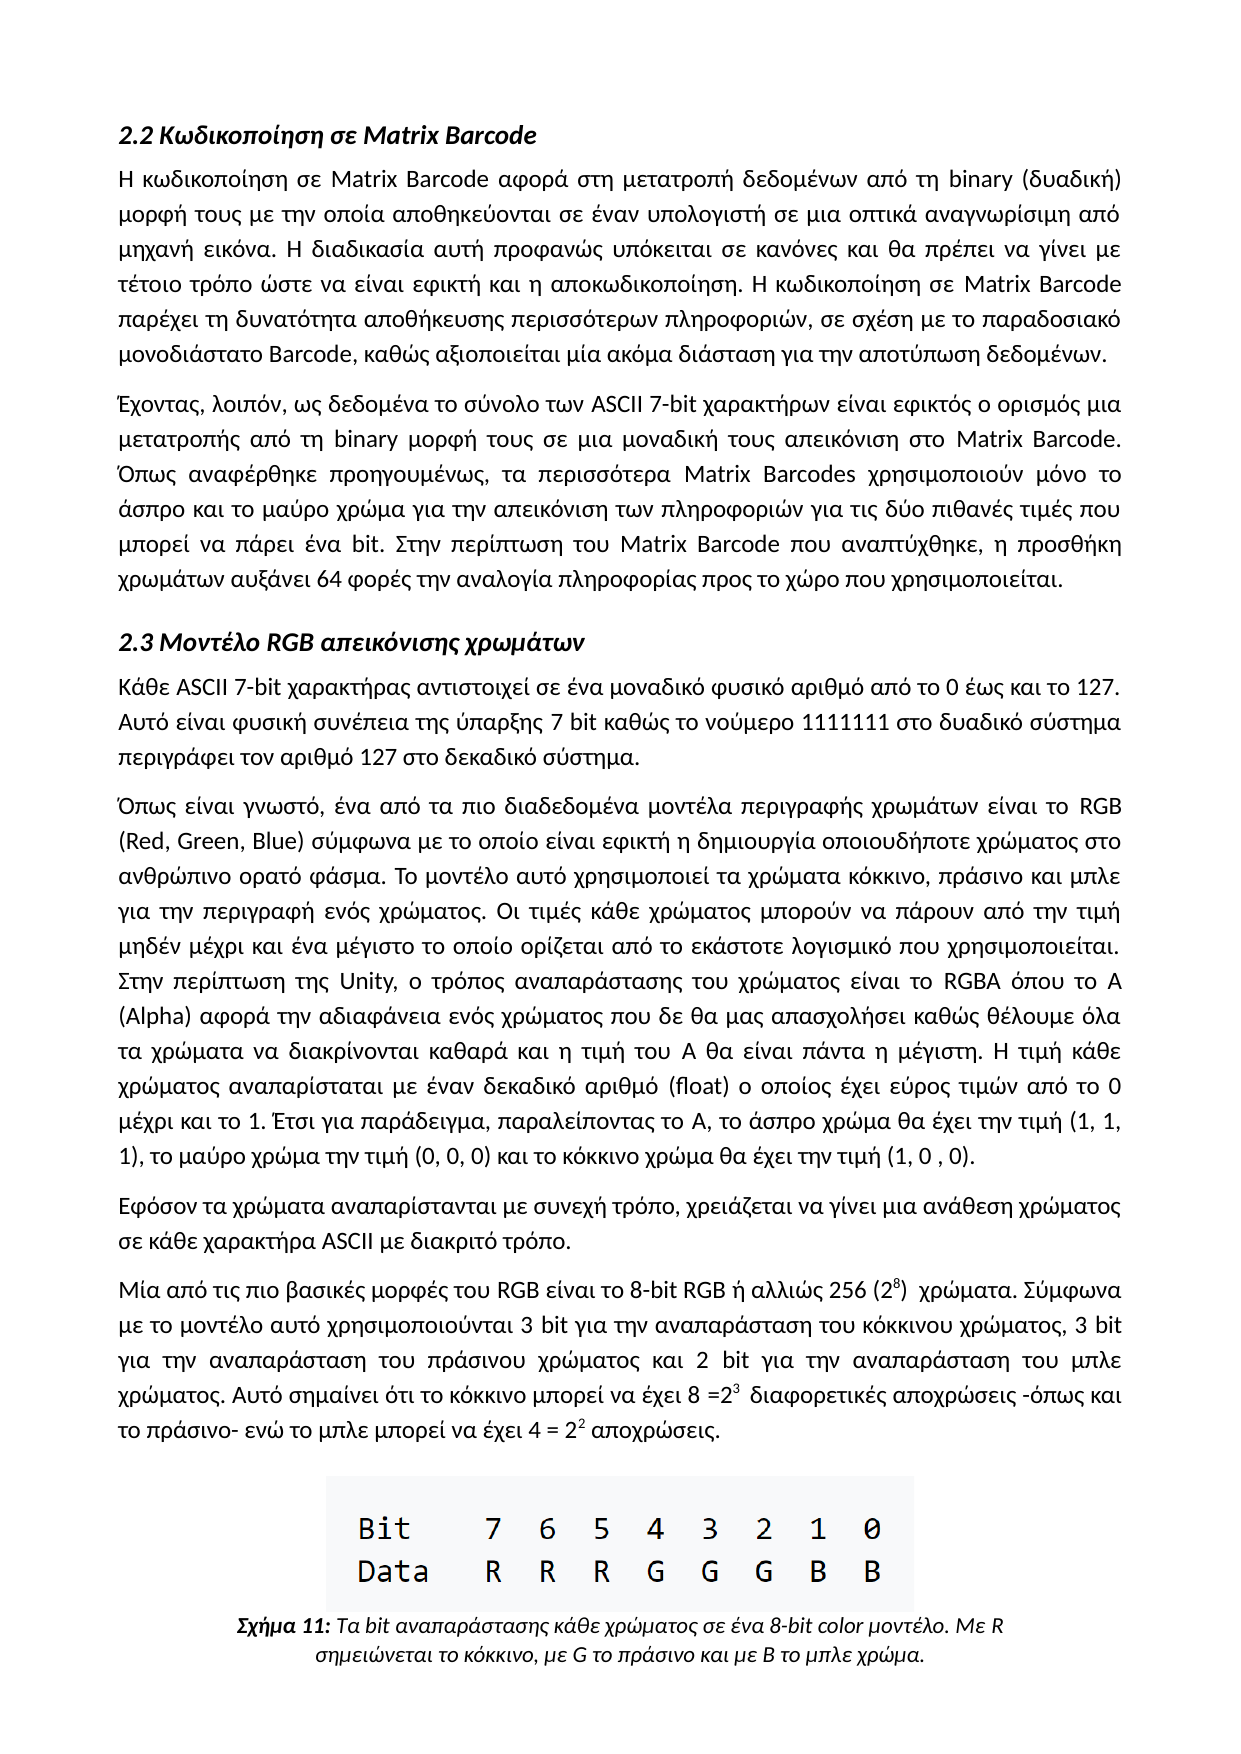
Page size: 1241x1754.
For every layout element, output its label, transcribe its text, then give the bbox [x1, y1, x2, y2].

text Εφόσον τα χρώματα αναπαρίστανται με συνεχή τρόπο, χρειάζεται να γίνει μια ανάθεση χρώματος σε κάθε χαρακτήρα ASCII με διακριτό τρόπο. [118, 1190, 1122, 1256]
text Η κωδικοποίηση σε Matrix Barcode αφορά στη μετατροπή δεδομένων από τη binary (δυαδική) μορφή τους με την οποία αποθηκεύονται σε έναν υπολογιστή σε μια οπτικά αναγνωρίσιμη από μηχανή εικόνα. Η διαδικασία αυτή προφανώς υπόκειται σε κανόνες και θα πρέπει να γίνει με τέτοιο τρόπο ώστε να είναι εφικτή και η αποκωδικοποίηση. Η κωδικοποίηση σε Matrix Barcode παρέχει τη δυνατότητα αποθήκευσης περισσότερων πληροφοριών, σε σχέση με το παραδοσιακό μονοδιάστατο Barcode, καθώς αξιοποιείται μία ακόμα διάσταση για την αποτύπωση δεδομένων. [118, 164, 1122, 369]
text Κάθε ASCII 7-bit χαρακτήρας αντιστοιχεί σε ένα μοναδικό φυσικό αριθμό από το 0 έως και το 127. Αυτό είναι φυσική συνέπεια της ύπαρξης 7 bit καθώς το νούμερο 1111111 στο δυαδικό σύστημα περιγράφει τον αριθμό 127 στο δεκαδικό σύστημα. [118, 671, 1122, 771]
picture [326, 1476, 915, 1612]
text Μία από τις πιο βασικές μορφές του RGB είναι τo 8-bit RGB ή αλλιώς 256 (28) χρώματα. Σύμφωνα με το μοντέλο αυτό χρησιμοποιούνται 3 bit για την αναπαράσταση του κόκκινου χρώματος, 3 bit για την αναπαράσταση του πράσινου χρώματος και 2 bit για την αναπαράσταση του μπλε χρώματος. Αυτό σημαίνει ότι το κόκκινο μπορεί να έχει 8 =23 διαφορετικές αποχρώσεις -όπως και το πράσινο- ενώ το μπλε μπορεί να έχει 4 = 22 αποχρώσεις. [118, 1274, 1122, 1445]
subtitle 2.3 Μοντέλο RGB απεικόνισης χρωμάτων [118, 625, 1122, 658]
text Όπως είναι γνωστό, ένα από τα πιο διαδεδομένα μοντέλα περιγραφής χρωμάτων είναι το RGB (Red, Green, Blue) σύμφωνα με το οποίο είναι εφικτή η δημιουργία οποιουδήποτε χρώματος στο ανθρώπινο ορατό φάσμα. Το μοντέλο αυτό χρησιμοποιεί τα χρώματα κόκκινο, πράσινο και μπλε για την περιγραφή ενός χρώματος. Οι τιμές κάθε χρώματος μπορούν να πάρουν από την τιμή μηδέν μέχρι και ένα μέγιστο το οποίο ορίζεται από το εκάστοτε λογισμικό που χρησιμοποιείται. Στην περίπτωση της Unity, ο τρόπος αναπαράστασης του χρώματος είναι το RGBA όπου το A (Alpha) αφορά την αδιαφάνεια ενός χρώματος που δε θα μας απασχολήσει καθώς θέλουμε όλα τα χρώματα να διακρίνονται καθαρά και η τιμή του A θα είναι πάντα η μέγιστη. Η τιμή κάθε χρώματος αναπαρίσταται με έναν δεκαδικό αριθμό (float) ο οποίος έχει εύρος τιμών από το 0 μέχρι και το 1. Έτσι για παράδειγμα, παραλείποντας το A, το άσπρο χρώμα θα έχει την τιμή (1, 1, 1), το μαύρο χρώμα την τιμή (0, 0, 0) και το κόκκινο χρώμα θα έχει την τιμή (1, 0 , 0). [118, 790, 1122, 1171]
text Έχοντας, λοιπόν, ως δεδομένα το σύνολο των ASCII 7-bit χαρακτήρων είναι εφικτός ο ορισμός μια μετατροπής από τη binary μορφή τους σε μια μοναδική τους απεικόνιση στο Matrix Barcode. Όπως αναφέρθηκε προηγουμένως, τα περισσότερα Matrix Barcodes χρησιμοποιούν μόνο το άσπρο και το μαύρο χρώμα για την απεικόνιση των πληροφοριών για τις δύο πιθανές τιμές που μπορεί να πάρει ένα bit. Στην περίπτωση του Matrix Barcode που αναπτύχθηκε, η προσθήκη χρωμάτων αυξάνει 64 φορές την αναλογία πληροφορίας προς το χώρο που χρησιμοποιείται. [118, 388, 1122, 594]
subtitle 2.2 Κωδικοποίηση σε Matrix Barcode [118, 118, 1122, 151]
text Σχήμα 11: Τα bit αναπαράστασης κάθε χρώματος σε ένα 8-bit color μοντέλο. Με R σημειώνεται το κόκκινο, με G το πράσινο και με B το μπλε χρώμα. [228, 1612, 1012, 1668]
